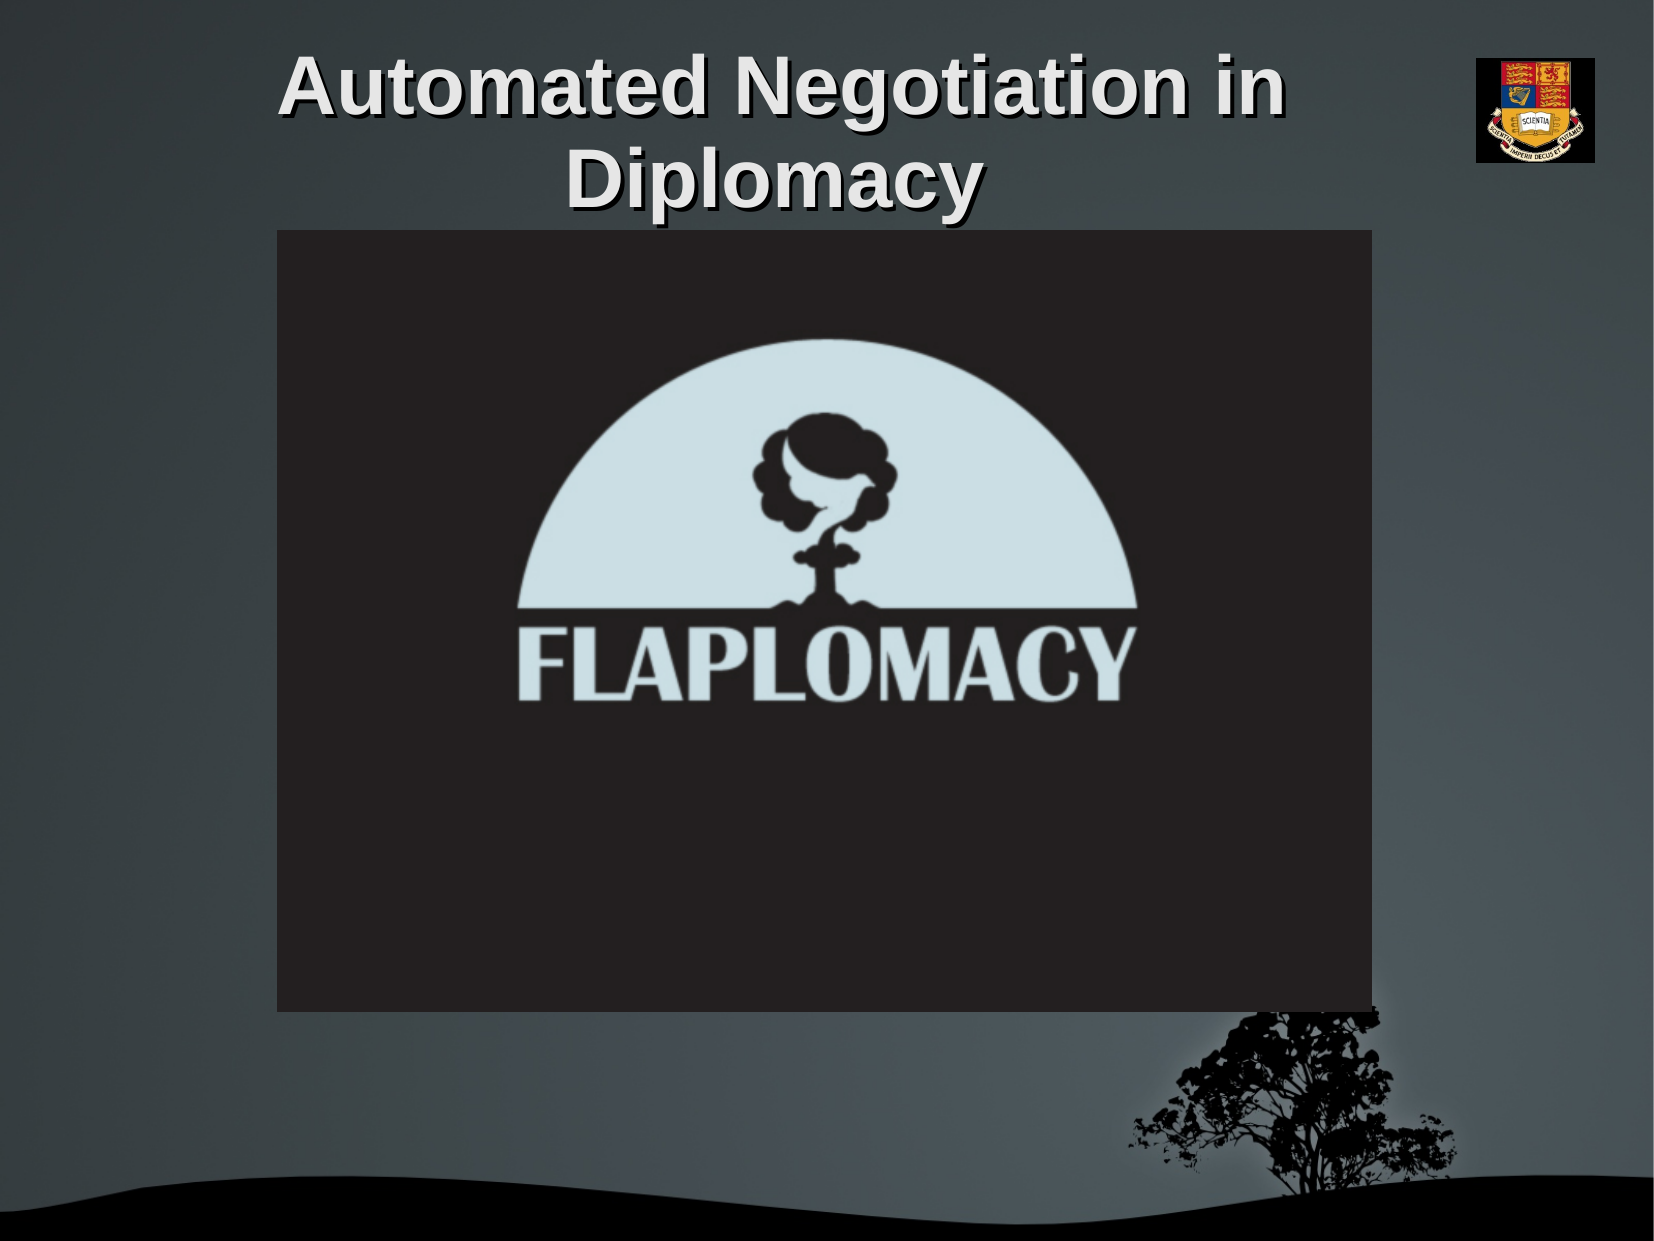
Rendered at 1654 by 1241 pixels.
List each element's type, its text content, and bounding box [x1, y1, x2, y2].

picture [0, 0, 1654, 1241]
title Automated Negotiation in Diplomacy [59, 29, 1506, 237]
